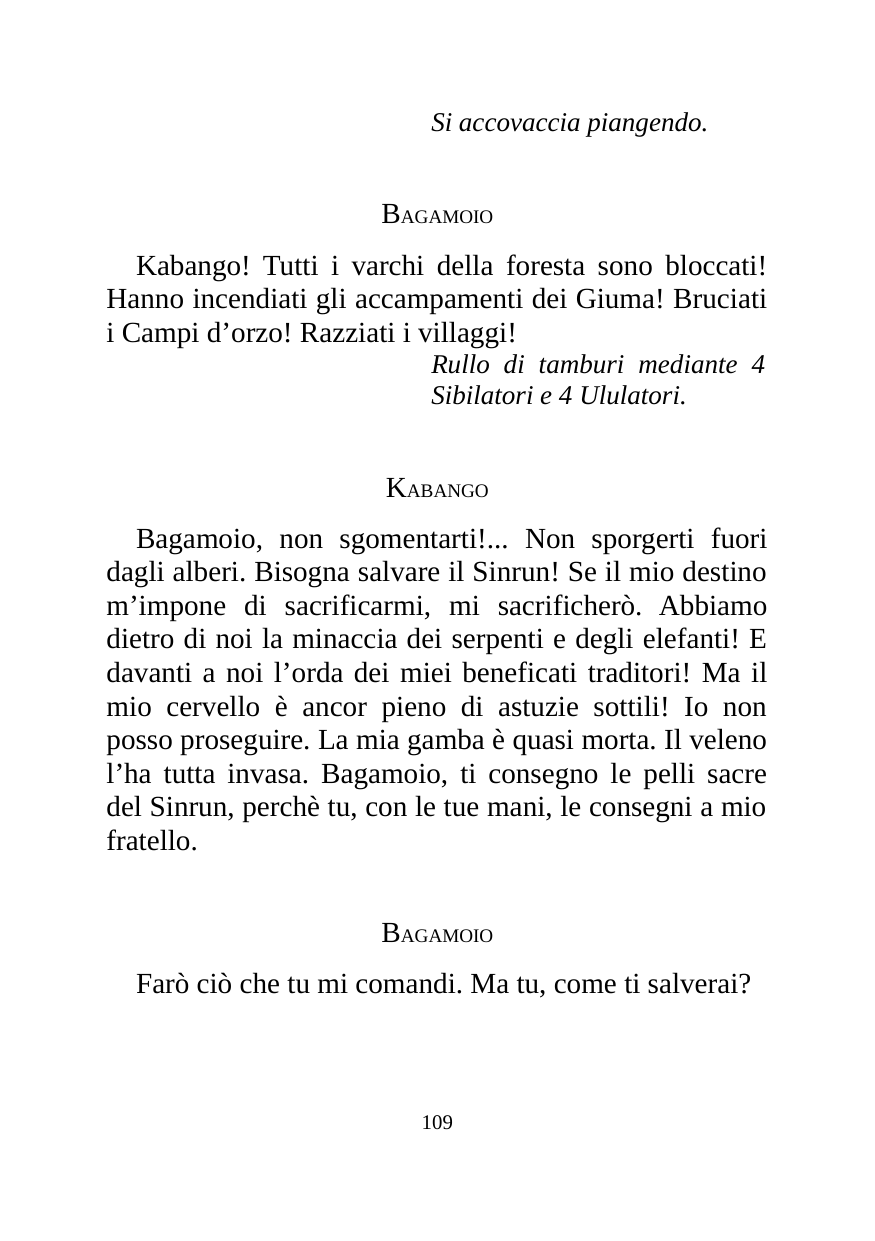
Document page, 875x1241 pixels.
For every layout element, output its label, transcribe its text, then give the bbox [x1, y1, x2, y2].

text Bagamoio [106, 196, 768, 230]
text Kabango [106, 470, 768, 503]
text Bagamoio [106, 915, 768, 949]
text Kabango! Tutti i varchi della foresta sono bloccati! Hanno incendiati gli accampamenti dei Giuma! Bruciati i Campi d’orzo! Razziati i villaggi! [106, 248, 768, 348]
text Si accovaccia piangendo. [431, 106, 768, 137]
text Bagamoio, non sgomentarti!... Non sporgerti fuori dagli alberi. Bisogna salvare il Sinrun! Se il mio destino m’impone di sacrificarmi, mi sacrificherò. Abbiamo dietro di noi la minaccia dei serpenti e degli elefanti! E davanti a noi l’orda dei miei beneficati traditori! Ma il mio cervello è ancor pieno di astuzie sottili! Io non posso proseguire. La mia gamba è quasi morta. Il veleno l’ha tutta invasa. Bagamoio, ti consegno le pelli sacre del Sinrun, perchè tu, con le tue mani, le consegni a mio fratello. [106, 521, 768, 856]
text Rullo di tamburi mediante 4 Sibilatori e 4 Ululatori. [431, 348, 768, 411]
text Farò ciò che tu mi comandi. Ma tu, come ti salverai? [106, 967, 768, 1000]
